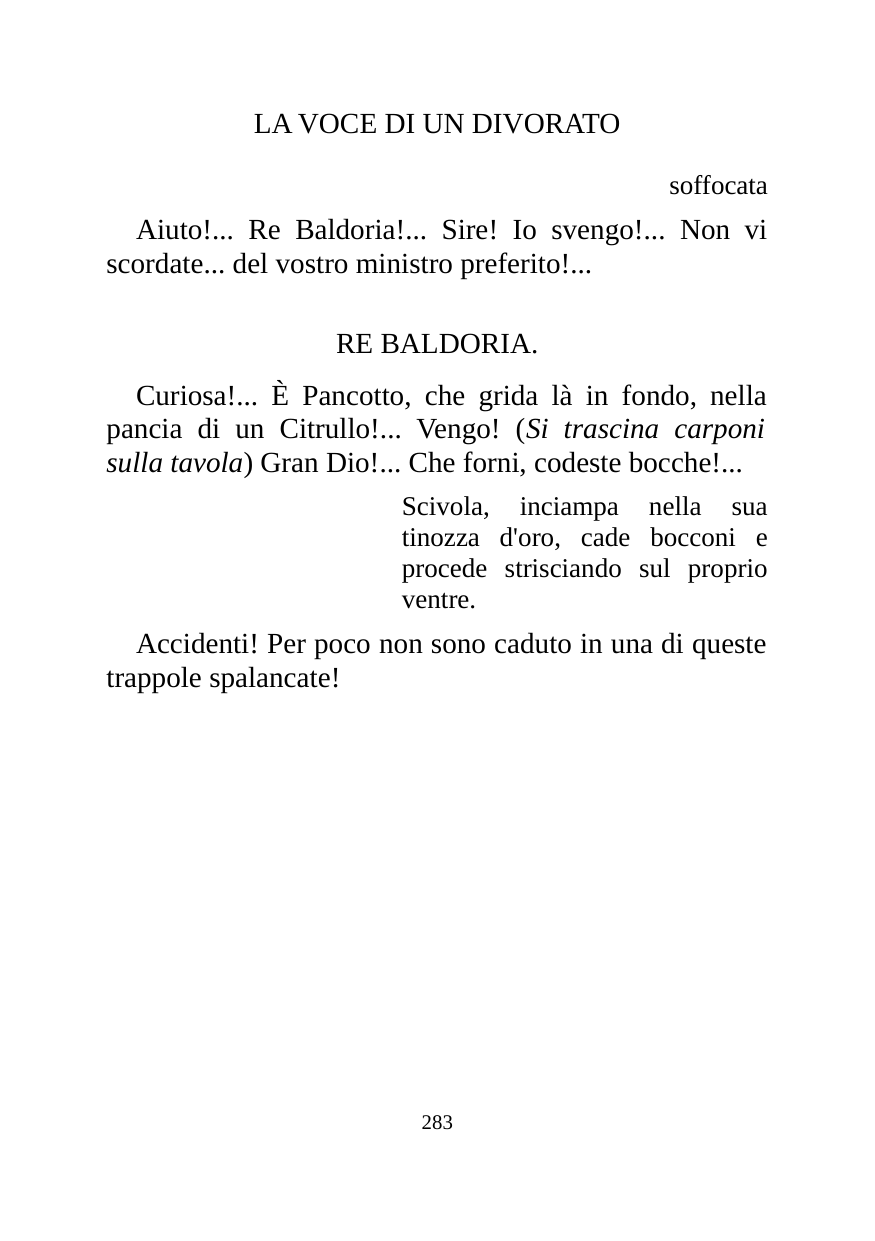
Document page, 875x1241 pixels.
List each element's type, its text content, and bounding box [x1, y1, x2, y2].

text Curiosa!... È Pancotto, che grida là in fondo, nella pancia di un Citrullo!... Vengo! (Si trascina carponi sulla tavola) Gran Dio!... Che forni, codeste bocche!... [106, 378, 768, 478]
text Aiuto!... Re Baldoria!... Sire! Io svengo!... Non vi scordate... del vostro ministro preferito!... [106, 212, 768, 279]
text Accidenti! Per poco non sono caduto in una di queste trappole spalancate! [106, 627, 768, 694]
text Scivola, inciampa nella sua tinozza d'oro, cade bocconi e procede strisciando sul proprio ventre. [402, 490, 768, 615]
text LA VOCE DI UN DIVORATO [106, 106, 768, 140]
text soffocata [402, 169, 768, 200]
text RE BALDORIA. [106, 327, 768, 360]
